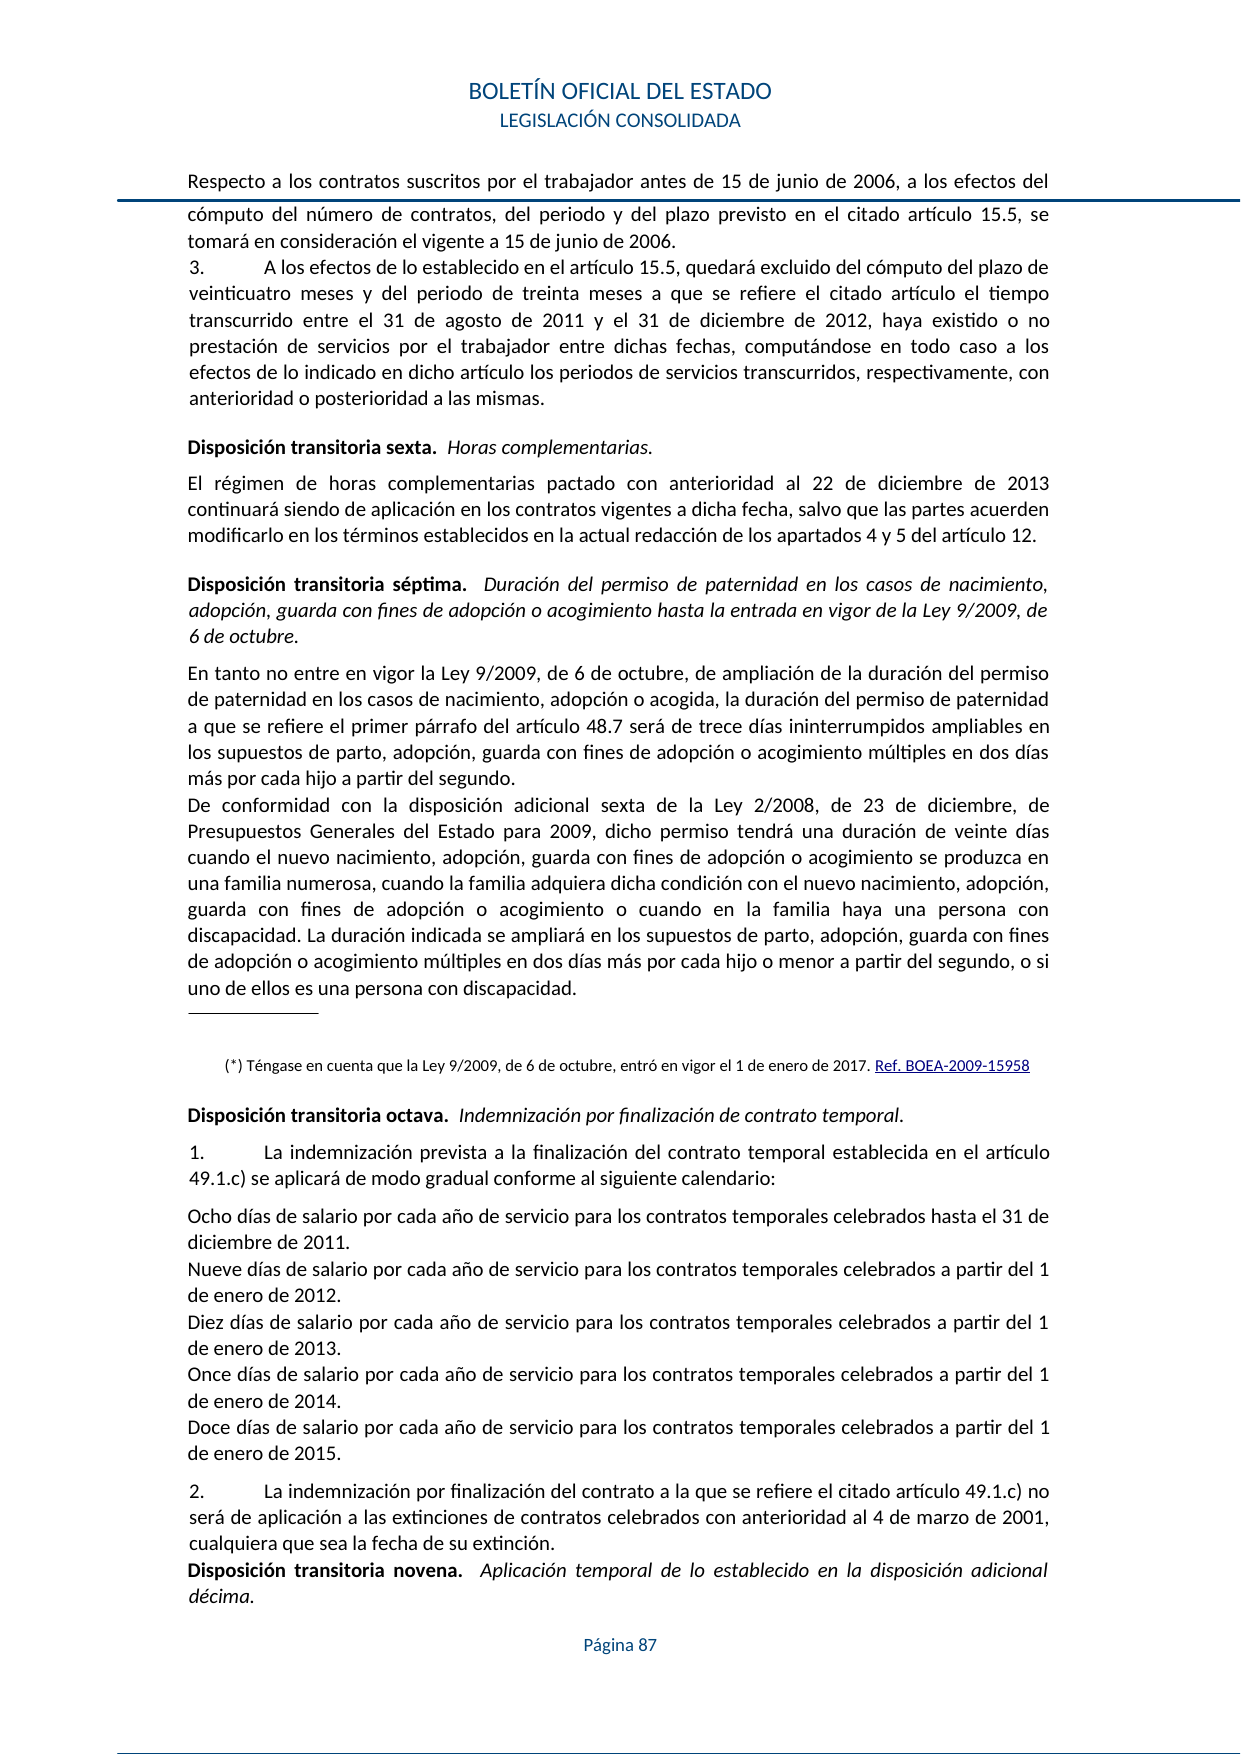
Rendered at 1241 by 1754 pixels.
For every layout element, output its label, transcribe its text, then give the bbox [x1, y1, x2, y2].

list La indemnización por finalización del contrato a la que se refiere el citado artículo 49.1.c) no será de aplicación a las extinciones de contratos celebrados con anterioridad al 4 de marzo de 2001, cualquiera que sea la fecha de su extinción. [189, 1478, 1051, 1556]
text Disposición transitoria sexta. Horas complementarias. [187, 434, 1046, 459]
text El régimen de horas complementarias pactado con anterioridad al 22 de diciembre de 2013 continuará siendo de aplicación en los contratos vigentes a dicha fecha, salvo que las partes acuerden modificarlo en los términos establecidos en la actual redacción de los apartados 4 y 5 del artículo 12. [187, 470, 1051, 548]
text Disposición transitoria octava. Indemnización por finalización de contrato temporal. [187, 1103, 1051, 1128]
text Once días de salario por cada año de servicio para los contratos temporales celebrados a partir del 1 de enero de 2014. [187, 1362, 1051, 1413]
text Respecto a los contratos suscritos por el trabajador antes de 15 de junio de 2006, a los efectos del [187, 168, 1051, 199]
text Ocho días de salario por cada año de servicio para los contratos temporales celebrados hasta el 31 de diciembre de 2011. [187, 1203, 1051, 1255]
list La indemnización prevista a la finalización del contrato temporal establecida en el artículo 49.1.c) se aplicará de modo gradual conforme al siguiente calendario: [189, 1139, 1051, 1191]
text cómputo del número de contratos, del periodo y del plazo previsto en el citado artículo 15.5, se tomará en consideración el vigente a 15 de junio de 2006. [187, 202, 1051, 253]
text Disposición transitoria séptima. Duración del permiso de paternidad en los casos de nacimiento, adopción, guarda con fines de adopción o acogimiento hasta la entrada en vigor de la Ley 9/2009, de 6 de octubre. [187, 571, 1051, 649]
text Nueve días de salario por cada año de servicio para los contratos temporales celebrados a partir del 1 de enero de 2012. [187, 1256, 1051, 1308]
text En tanto no entre en vigor la Ley 9/2009, de 6 de octubre, de ampliación de la duración del permiso de paternidad en los casos de nacimiento, adopción o acogida, la duración del permiso de paternidad a que se refiere el primer párrafo del artículo 48.7 será de trece días ininterrumpidos ampliables en los supuestos de parto, adopción, guarda con fines de adopción o acogimiento múltiples en dos días más por cada hijo a partir del segundo. [187, 661, 1051, 791]
text De conformidad con la disposición adicional sexta de la Ley 2/2008, de 23 de diciembre, de Presupuestos Generales del Estado para 2009, dicho permiso tendrá una duración de veinte días cuando el nuevo nacimiento, adopción, guarda con fines de adopción o acogimiento se produzca en una familia numerosa, cuando la familia adquiera dicha condición con el nuevo nacimiento, adopción, guarda con fines de adopción o acogimiento o cuando en la familia haya una persona con discapacidad. La duración indicada se ampliará en los supuestos de parto, adopción, guarda con fines de adopción o acogimiento múltiples en dos días más por cada hijo o menor a partir del segundo, o si uno de ellos es una persona con discapacidad. [187, 792, 1051, 1000]
text (*) Téngase en cuenta que la Ley 9/2009, de 6 de octubre, entró en vigor el 1 de enero de 2017. Ref. BOEA-2009-15958 [189, 1055, 1051, 1075]
text Diez días de salario por cada año de servicio para los contratos temporales celebrados a partir del 1 de enero de 2013. [187, 1309, 1051, 1360]
text Disposición transitoria novena. Aplicación temporal de lo establecido en la disposición adicional décima. [187, 1557, 1051, 1609]
text Doce días de salario por cada año de servicio para los contratos temporales celebrados a partir del 1 de enero de 2015. [187, 1414, 1051, 1466]
list A los efectos de lo establecido en el artículo 15.5, quedará excluido del cómputo del plazo de veinticuatro meses y del periodo de treinta meses a que se refiere el citado artículo el tiempo transcurrido entre el 31 de agosto de 2011 y el 31 de diciembre de 2012, haya existido o no prestación de servicios por el trabajador entre dichas fechas, computándose en todo caso a los efectos de lo indicado en dicho artículo los periodos de servicios transcurridos, respectivamente, con anterioridad o posterioridad a las mismas. [189, 254, 1051, 411]
